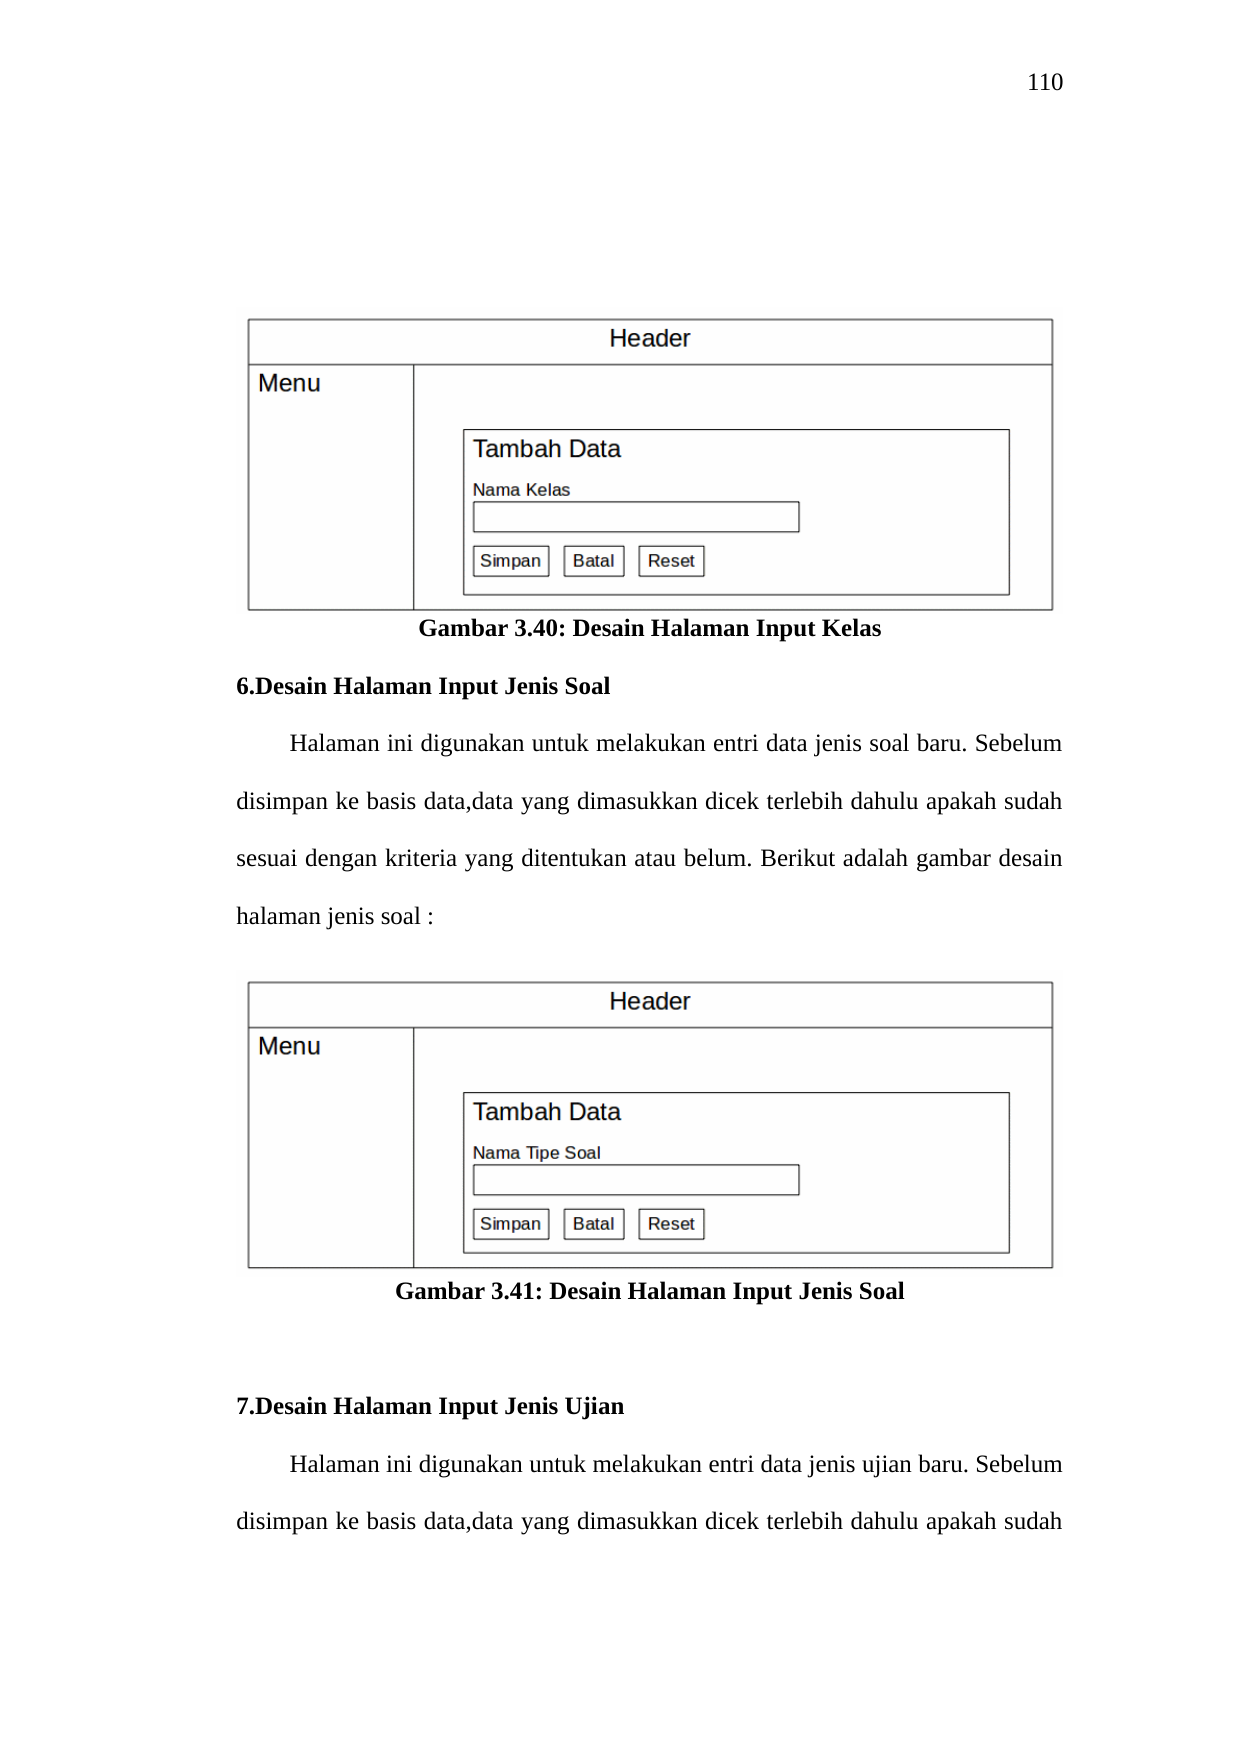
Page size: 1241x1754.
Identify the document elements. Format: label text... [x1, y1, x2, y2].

picture [236, 307, 1064, 614]
text 7.Desain Halaman Input Jenis Ujian [236, 1391, 1063, 1420]
text Halaman ini digunakan untuk melakukan entri data jenis ujian baru. Sebelum disimpan ke basis data,data yang dimasukkan dicek terlebih dahulu apakah sudah [236, 1449, 1063, 1535]
text [236, 295, 1063, 307]
picture [236, 970, 1064, 1277]
text Gambar 3.41: Desain Halaman Input Jenis Soal [236, 1277, 1063, 1305]
text Halaman ini digunakan untuk melakukan entri data jenis soal baru. Sebelum disimpan ke basis data,data yang dimasukkan dicek terlebih dahulu apakah sudah sesuai dengan kriteria yang ditentukan atau belum. Berikut adalah gambar desain halaman jenis soal : [236, 728, 1063, 929]
text 6.Desain Halaman Input Jenis Soal [236, 642, 1063, 699]
text Gambar 3.40: Desain Halaman Input Kelas [236, 614, 1063, 642]
